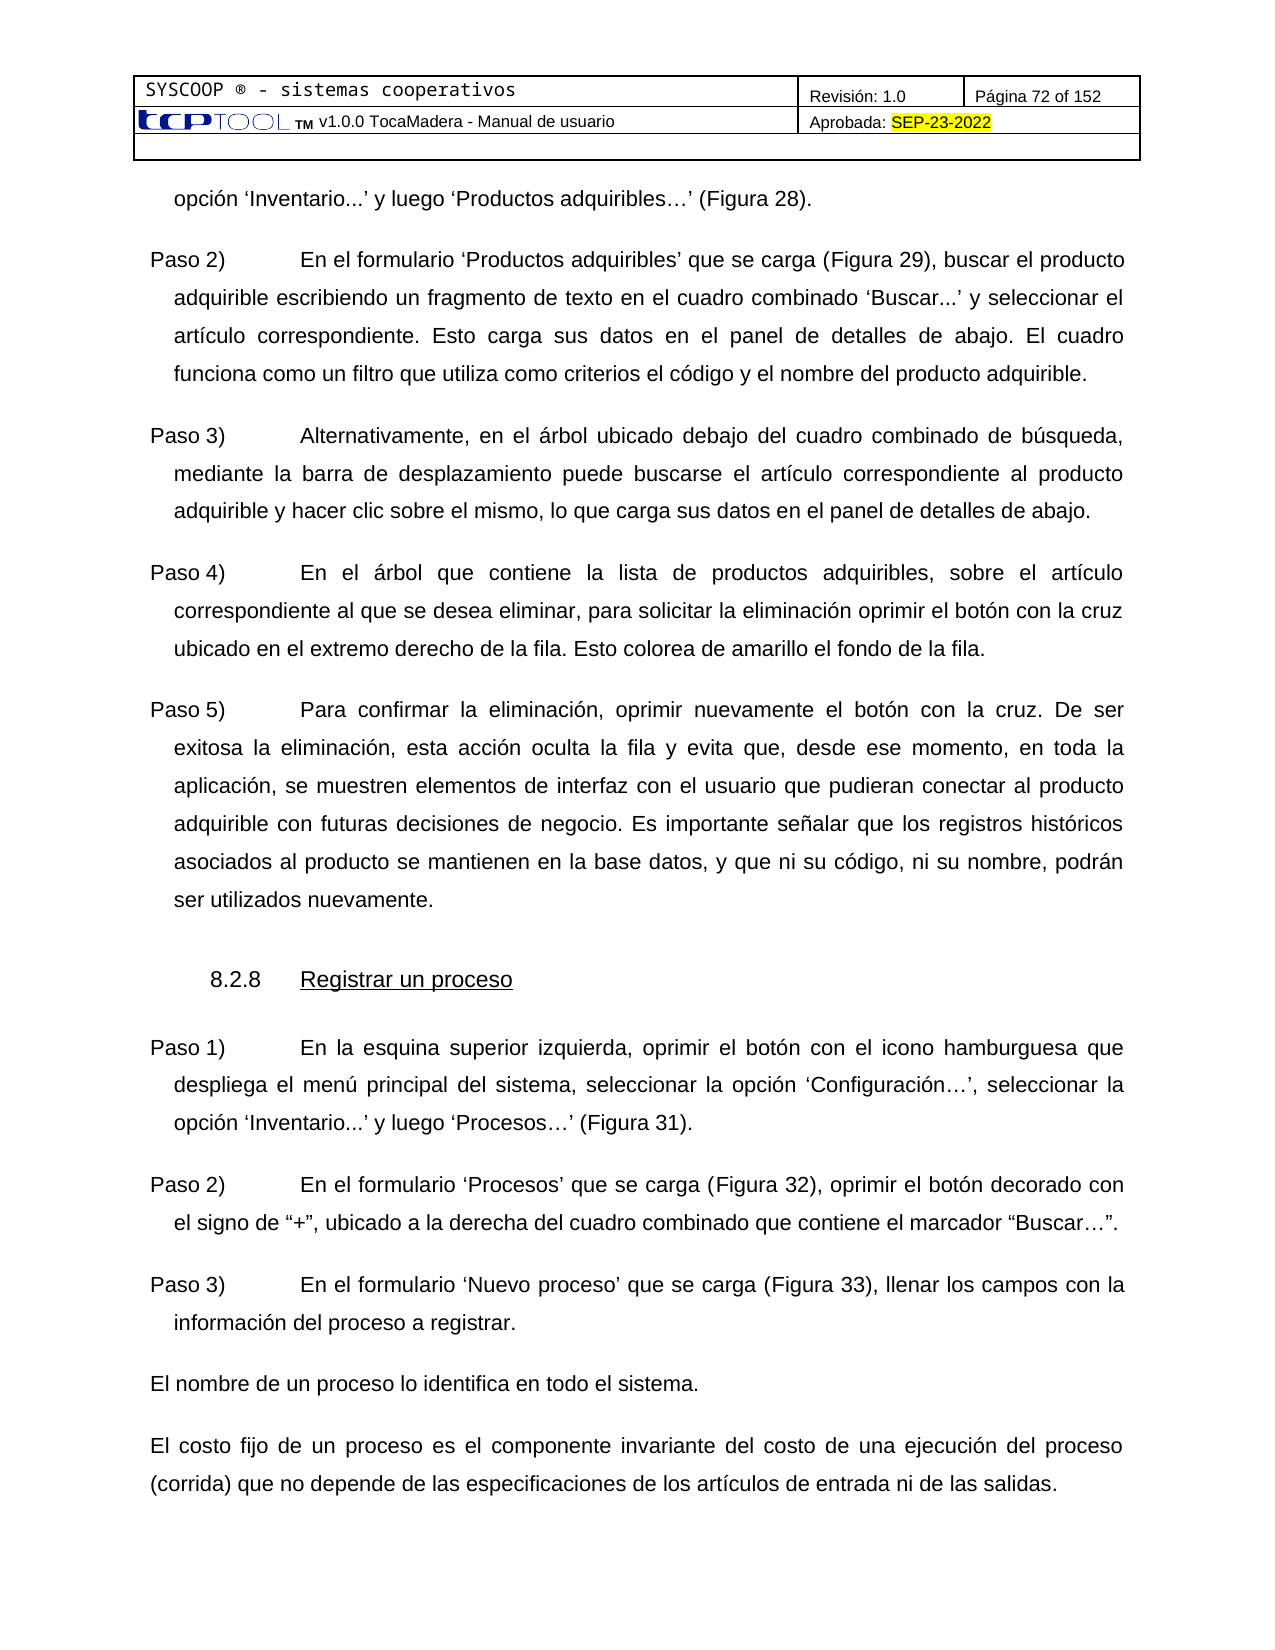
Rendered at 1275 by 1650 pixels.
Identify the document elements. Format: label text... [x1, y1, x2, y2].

list En el formulario ‘Productos adquiribles’ que se carga (Figura 29), buscar el producto adquirible escribiendo un fragmento de texto en el cuadro combinado ‘Buscar...’ y seleccionar el artículo correspondiente. Esto carga sus datos en el panel de detalles de abajo. El cuadro funciona como un filtro que utiliza como criterios el código y el nombre del producto adquirible. [150, 247, 1125, 386]
list En el formulario ‘Procesos’ que se carga (Figura 32), oprimir el botón decorado con el signo de “+”, ubicado a la derecha del cuadro combinado que contiene el marcador “Buscar…”. [150, 1172, 1125, 1235]
list Para confirmar la eliminación, oprimir nuevamente el botón con la cruz. De ser exitosa la eliminación, esta acción oculta la fila y evita que, desde ese momento, en toda la aplicación, se muestren elementos de interfaz con el usuario que pudieran conectar al producto adquirible con futuras decisiones de negocio. Es importante señalar que los registros históricos asociados al producto se mantienen en la base datos, y que ni su código, ni su nombre, podrán ser utilizados nuevamente. [150, 697, 1125, 912]
text El costo fijo de un proceso es el componente invariante del costo de una ejecución del proceso (corrida) que no depende de las especificaciones de los artículos de entrada ni de las salidas. [150, 1433, 1125, 1496]
subtitle Registrar un proceso [210, 966, 1125, 993]
text El nombre de un proceso lo identifica en todo el sistema. [150, 1371, 1125, 1396]
picture [138, 110, 290, 130]
list Alternativamente, en el árbol ubicado debajo del cuadro combinado de búsqueda, mediante la barra de desplazamiento puede buscarse el artículo correspondiente al producto adquirible y hacer clic sobre el mismo, lo que carga sus datos en el panel de detalles de abajo. [150, 423, 1125, 523]
list En la esquina superior izquierda, oprimir el botón con el icono hamburguesa que despliega el menú principal del sistema, seleccionar la opción ‘Configuración…’, seleccionar la opción ‘Inventario...’ y luego ‘Procesos…’ (Figura 31). [150, 1034, 1125, 1135]
list opción ‘Inventario...’ y luego ‘Productos adquiribles…’ (Figura 28). [150, 186, 1125, 211]
list En el formulario ‘Nuevo proceso’ que se carga (Figura 33), llenar los campos con la información del proceso a registrar. [150, 1272, 1125, 1334]
list En el árbol que contiene la lista de productos adquiribles, sobre el artículo correspondiente al que se desea eliminar, para solicitar la eliminación oprimir el botón con la cruz ubicado en el extremo derecho de la fila. Esto colorea de amarillo el fondo de la fila. [150, 560, 1125, 661]
